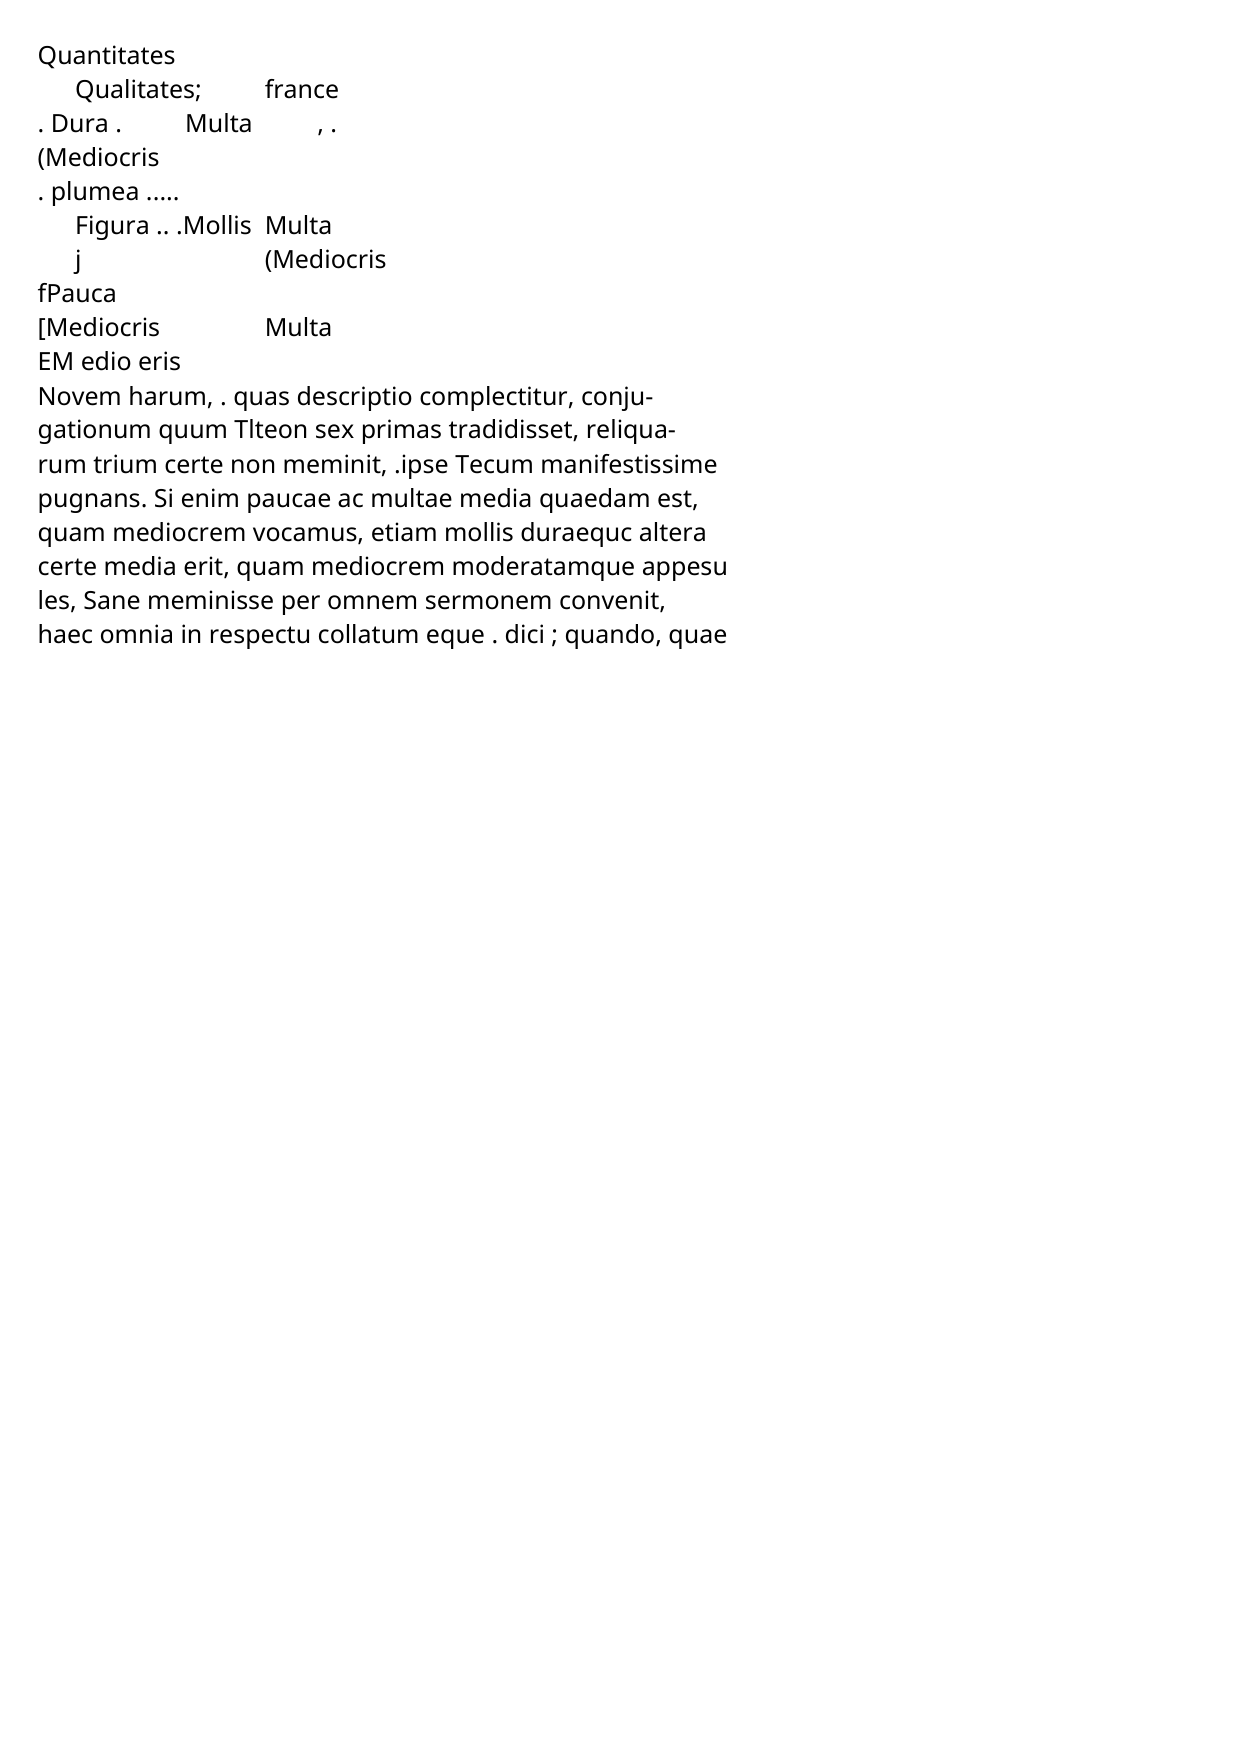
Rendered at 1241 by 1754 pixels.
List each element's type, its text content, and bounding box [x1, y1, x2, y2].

text . Dura . Multa , . [37, 106, 1203, 140]
text fPauca [Mediocris Multa [37, 276, 1203, 344]
text Quantitates [37, 37, 1203, 72]
text (Mediocris . plumea ..... [37, 140, 1203, 208]
text Novem harum, . quas descriptio complectitur, conju- gationum quum Tlteon sex primas tradidisset, reliqua- rum trium certe non meminit, .ipse Tecum manifestissime pugnans. Si enim paucae ac multae media quaedam est, quam mediocrem vocamus, etiam mollis duraequc altera certe media erit, quam mediocrem moderatamque appesu les, Sane meminisse per omnem sermonem convenit, haec omnia in respectu collatum eque . dici ; quando, quae [37, 378, 1203, 651]
text Figura .. .Mollis Multa [37, 208, 1203, 242]
text Qualitates; france [37, 72, 1203, 106]
text j (Mediocris [37, 242, 1203, 276]
text EM edio eris [37, 344, 1203, 378]
